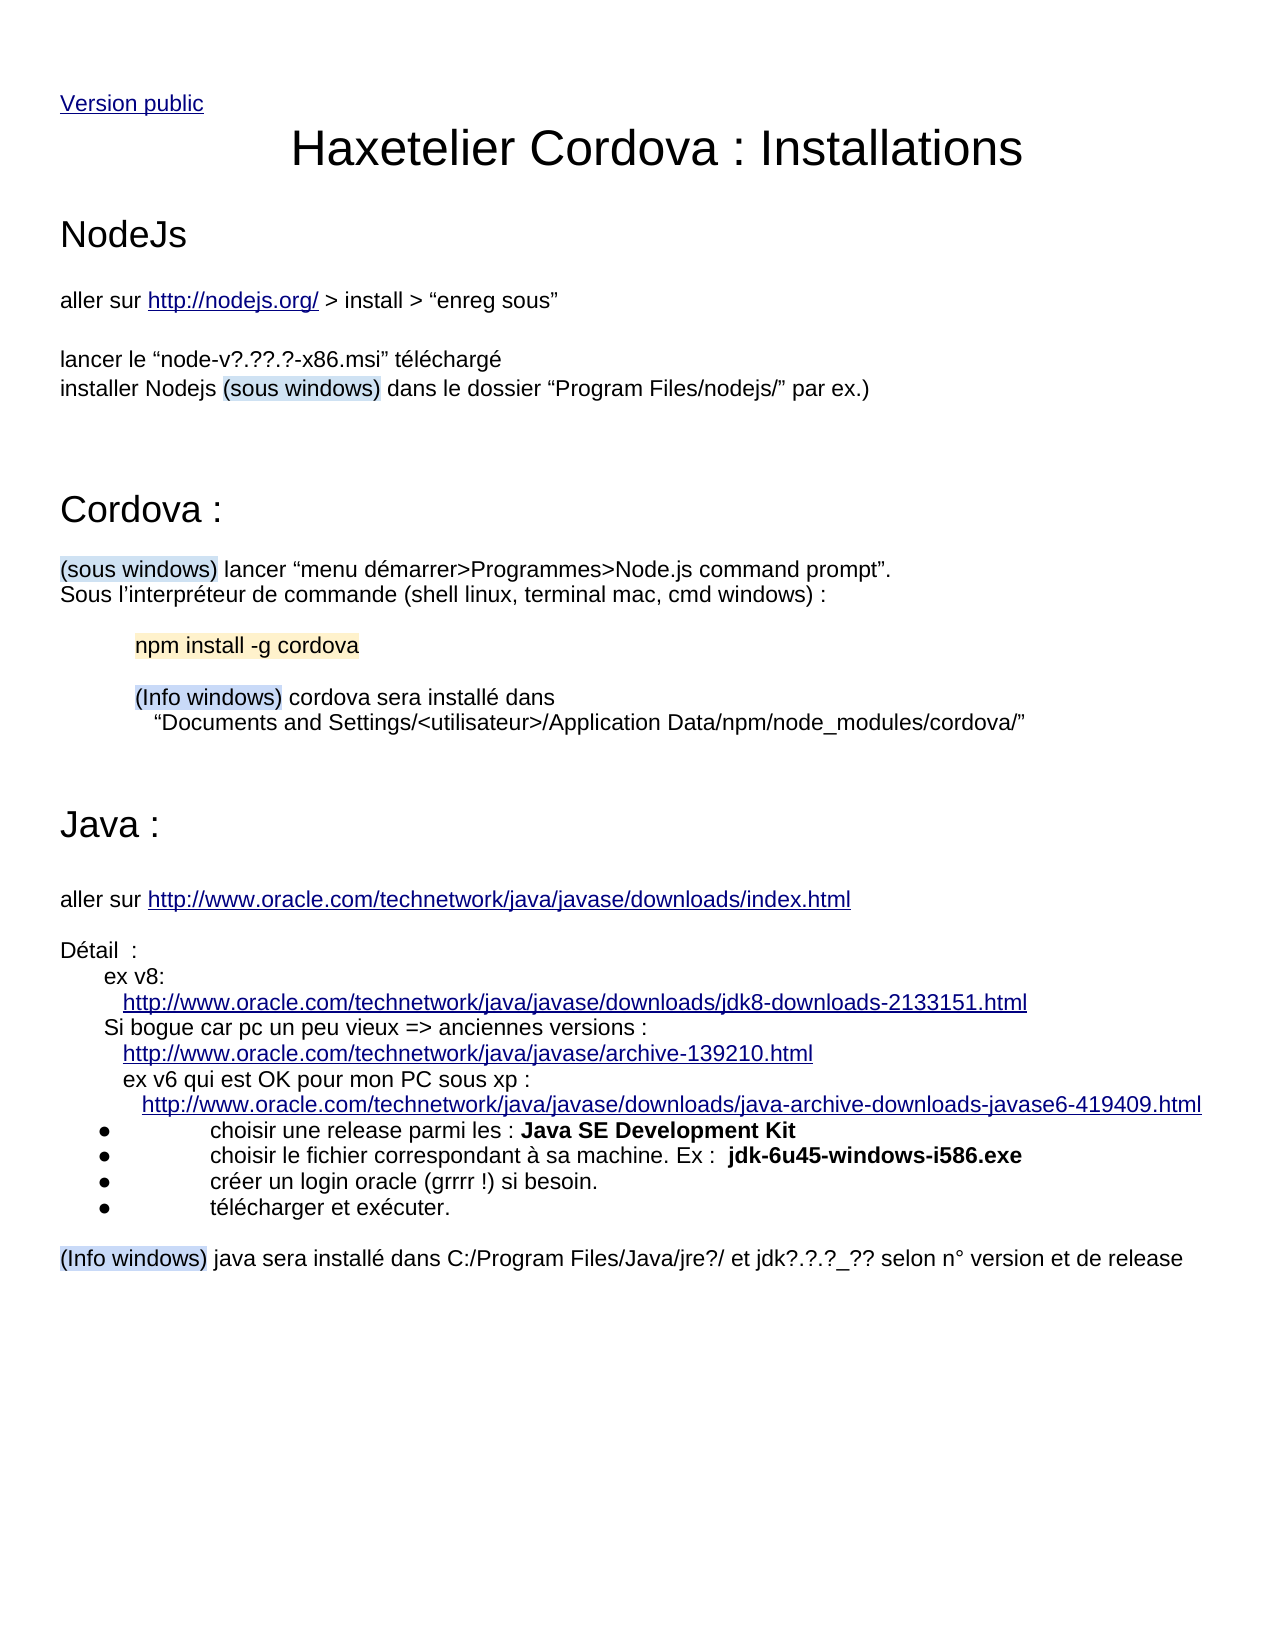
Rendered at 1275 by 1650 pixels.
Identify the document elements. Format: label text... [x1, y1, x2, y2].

text (Info windows) java sera installé dans C:/Program Files/Java/jre?/ et jdk?.?.?_?? selon n° version et de release [60, 1246, 1255, 1271]
text “Documents and Settings/<utilisateur>/Application Data/npm/node_modules/cordova/” [60, 710, 1255, 736]
list créer un login oracle (grrrr !) si besoin. [97, 1169, 1255, 1194]
list choisir le fichier correspondant à sa machine. Ex : jdk-6u45-windows-i586.exe [97, 1143, 1255, 1169]
text Java : [60, 803, 1255, 845]
text NodeJs [60, 214, 1255, 256]
text aller sur http://www.oracle.com/technetwork/java/javase/downloads/index.html [60, 887, 1255, 913]
text Cordova : [60, 489, 1255, 531]
text http://www.oracle.com/technetwork/java/javase/archive-139210.html [103, 1041, 1255, 1066]
list télécharger et exécuter. [97, 1194, 1255, 1220]
text lancer le “node-v?.??.?-x86.msi” téléchargé [60, 346, 1255, 372]
text Version public [60, 91, 1255, 117]
text http://www.oracle.com/technetwork/java/javase/downloads/java-archive-downloads-javase6-419409.html [103, 1092, 1255, 1118]
text Haxetelier Cordova : Installations [60, 120, 1255, 176]
text Sous l’interpréteur de commande (shell linux, terminal mac, cmd windows) : [60, 582, 1255, 608]
text Détail : [60, 938, 1255, 964]
text aller sur http://nodejs.org/ > install > “enreg sous” [60, 288, 1255, 313]
text http://www.oracle.com/technetwork/java/javase/downloads/jdk8-downloads-2133151.html [103, 989, 1255, 1015]
text ex v6 qui est OK pour mon PC sous xp : [103, 1066, 1255, 1092]
text Si bogue car pc un peu vieux => anciennes versions : [103, 1015, 1255, 1041]
list choisir une release parmi les : Java SE Development Kit [97, 1118, 1255, 1143]
text (Info windows) cordova sera installé dans [60, 684, 1255, 710]
text ex v8: [103, 964, 1255, 989]
text installer Nodejs (sous windows) dans le dossier “Program Files/nodejs/” par ex.) [60, 376, 1255, 401]
text npm install -g cordova [60, 633, 1255, 659]
text (sous windows) lancer “menu démarrer>Programmes>Node.js command prompt”. [60, 556, 1255, 582]
